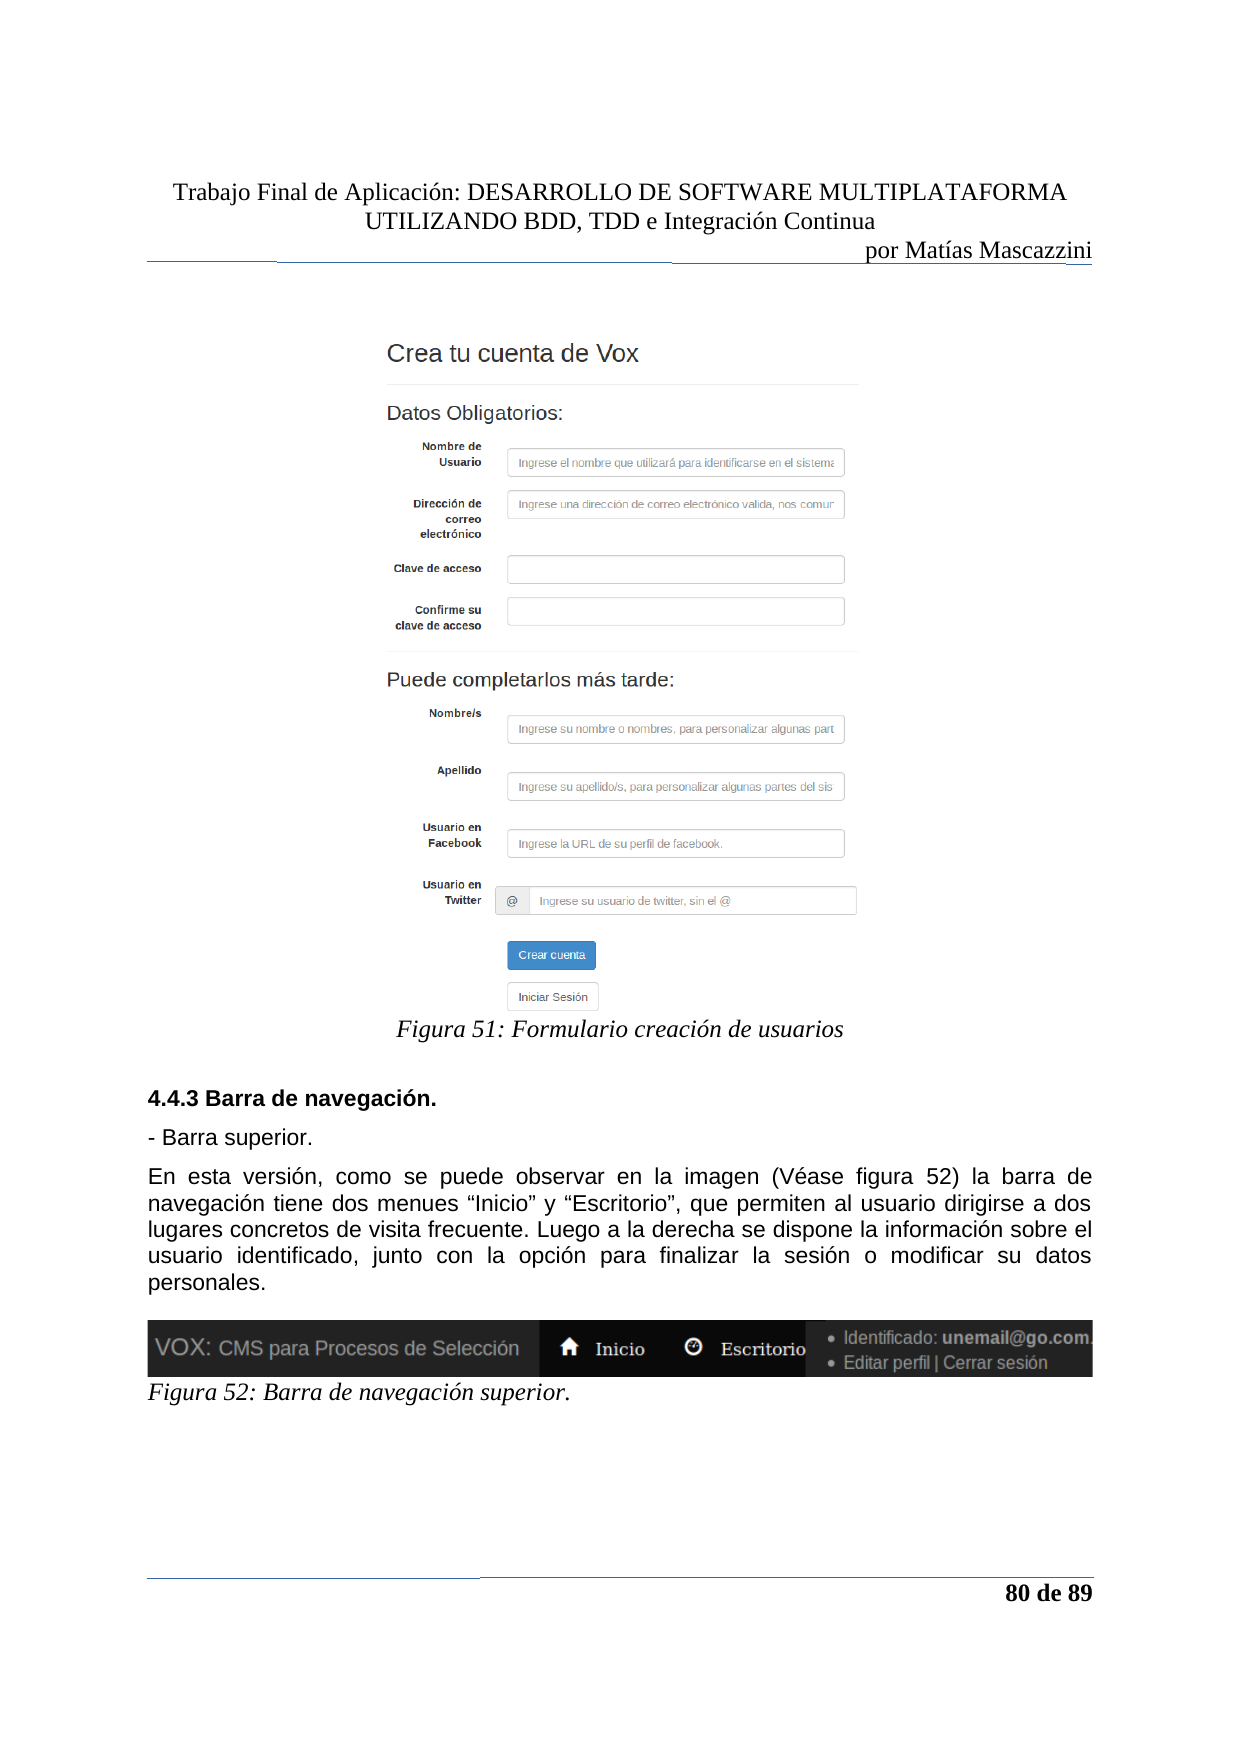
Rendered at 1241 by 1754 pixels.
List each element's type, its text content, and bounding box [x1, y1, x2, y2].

picture [147, 1320, 1093, 1377]
text - Barra superior. [148, 1124, 1093, 1151]
text En esta versión, como se puede observar en la imagen (Véase figura 52) la barra de navegación tiene dos menues “Inicio” y “Escritorio”, que permiten al usuario dirigirse a dos lugares concretos de visita frecuente. Luego a la derecha se dispone la información sobre el usuario identificado, junto con la opción para finalizar la sesión o modificar su datos personales. [148, 1163, 1093, 1295]
picture [381, 342, 860, 1014]
text Figura 52: Barra de navegación superior. [148, 1377, 1093, 1406]
text 4.4.3 Barra de navegación. [148, 1085, 1093, 1112]
text Figura 51: Formulario creación de usuarios [381, 1014, 859, 1042]
